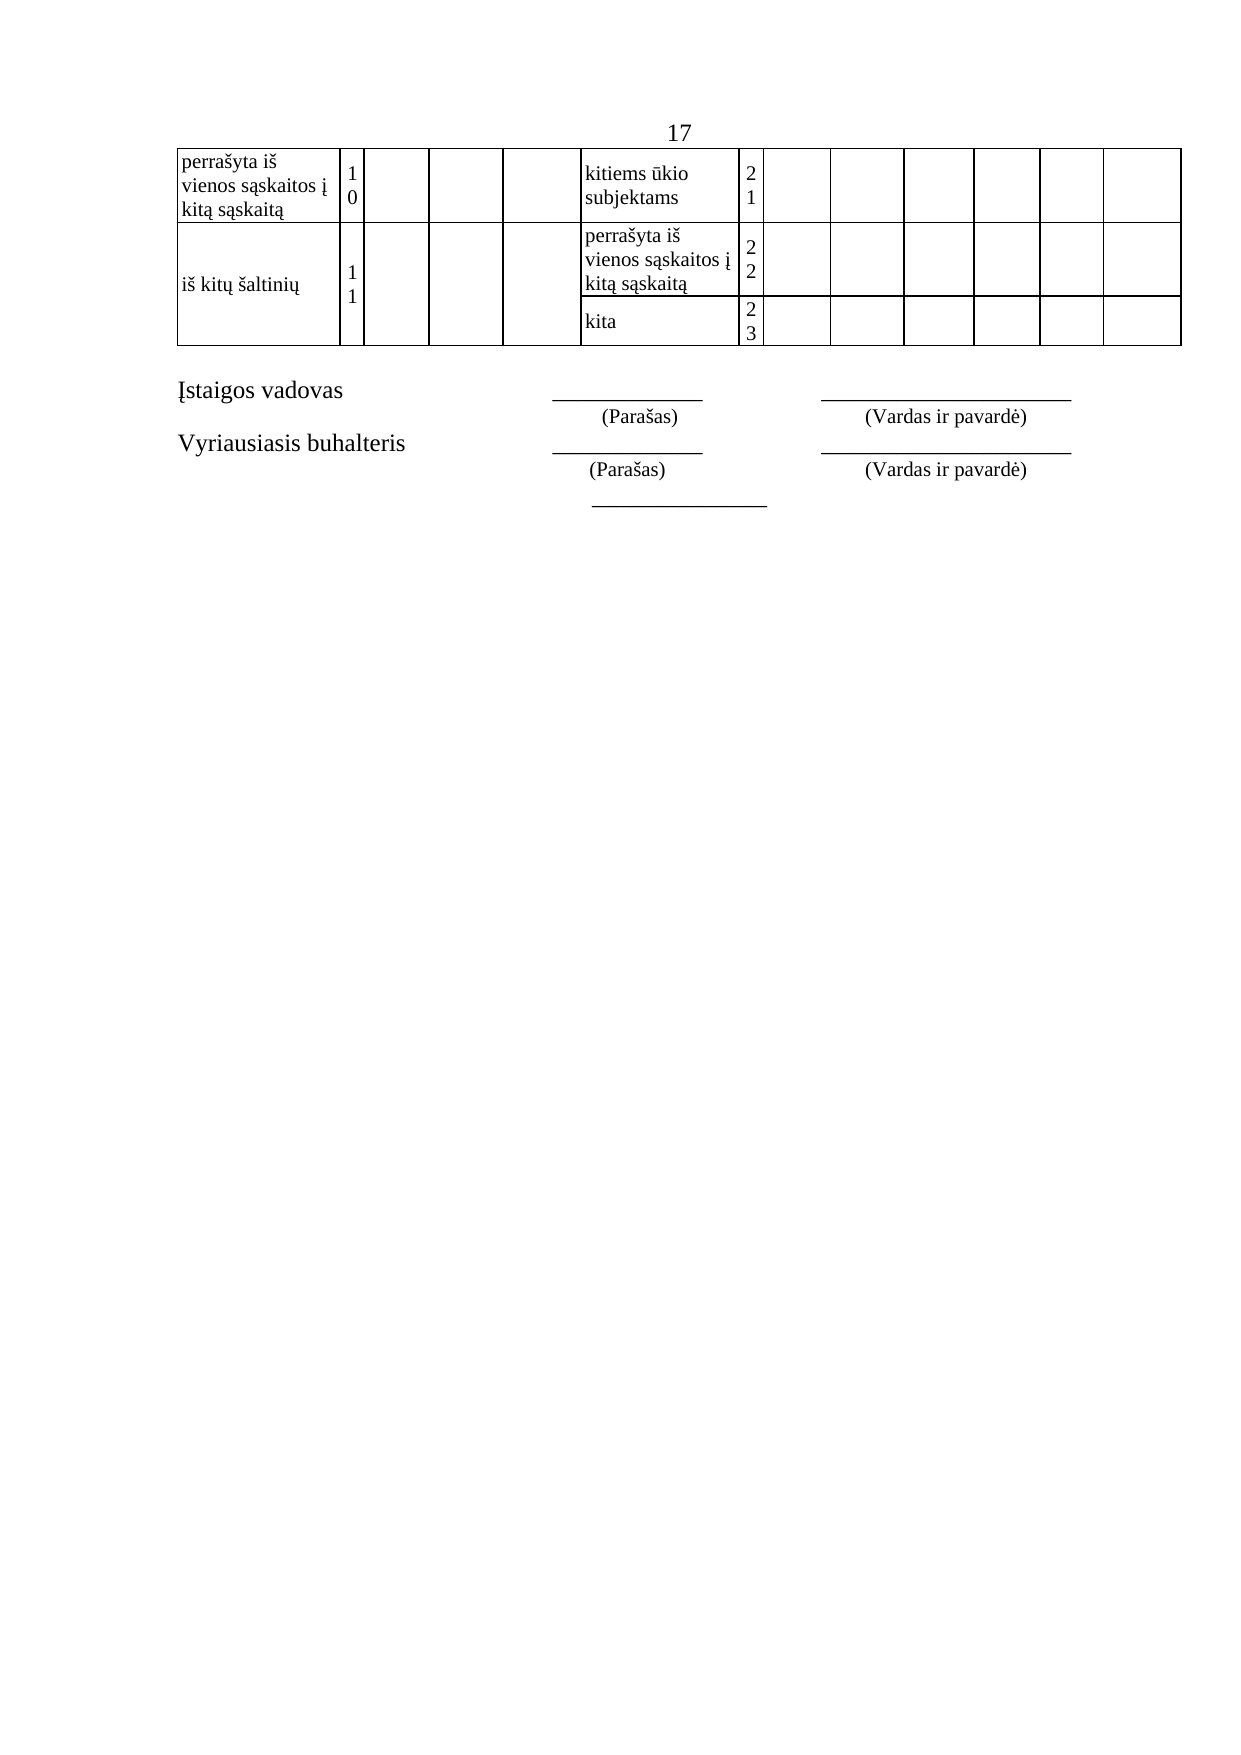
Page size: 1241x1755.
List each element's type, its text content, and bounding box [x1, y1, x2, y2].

table_cell [1041, 149, 1103, 221]
table_cell [430, 149, 502, 221]
table_cell [1104, 297, 1180, 345]
table_cell [905, 297, 973, 345]
table_cell [1041, 223, 1103, 295]
text (Parašas) (Vardas ir pavardė) [177, 404, 1181, 428]
table_cell [1104, 223, 1180, 295]
table_cell kitiems ūkio subjektams [582, 149, 738, 221]
table_cell [764, 223, 830, 295]
table_cell 21 [740, 149, 763, 221]
text ______________ [177, 481, 1181, 509]
table_cell 11 [341, 223, 363, 345]
table_cell [365, 223, 428, 345]
table_cell [831, 297, 903, 345]
table_cell [905, 149, 973, 221]
table_cell [365, 149, 428, 221]
table_cell 23 [759, 297, 763, 345]
table_cell 10 [341, 149, 363, 221]
table_cell [764, 149, 830, 221]
table_cell [975, 223, 1039, 295]
table_cell [1104, 149, 1180, 221]
table_cell [504, 149, 580, 221]
table_cell 22 [740, 223, 763, 295]
table_cell [504, 223, 580, 345]
table_cell kita [582, 297, 738, 345]
table_cell [831, 223, 903, 295]
table_cell [831, 149, 903, 221]
table_cell [975, 149, 1039, 221]
text Įstaigos vadovas ____________ ____________________ [177, 375, 1181, 404]
text Vyriausiasis buhalteris ____________ ____________________ [177, 428, 1181, 457]
table_cell [1041, 297, 1103, 345]
table_cell iš kitų šaltinių [178, 223, 339, 345]
table_cell [430, 223, 502, 345]
text (Parašas) (Vardas ir pavardė) [177, 457, 1181, 481]
table_cell [905, 223, 973, 295]
table_cell [764, 297, 830, 345]
table_cell [975, 297, 1039, 345]
